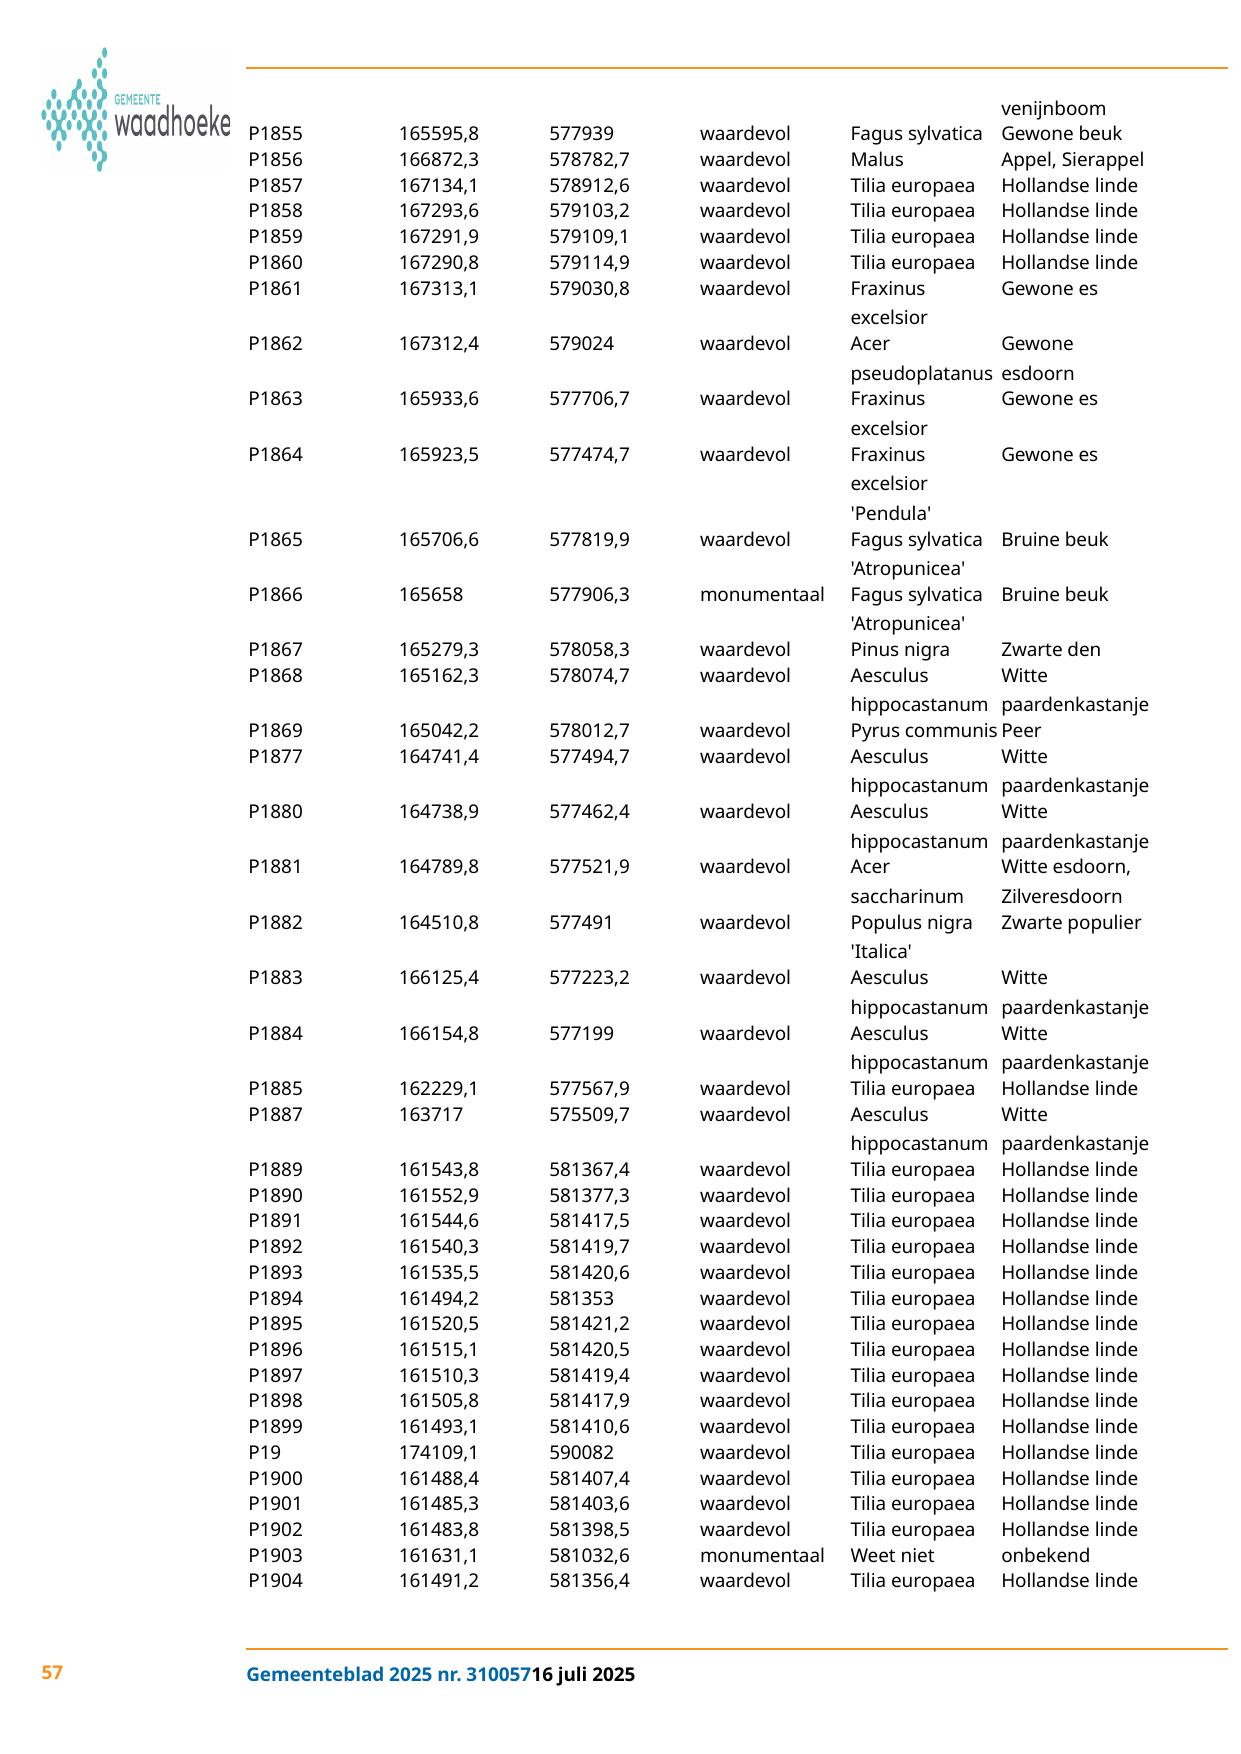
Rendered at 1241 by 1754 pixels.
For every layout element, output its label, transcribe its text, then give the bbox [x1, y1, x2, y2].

table_cell Hollandse linde [1001, 249, 1152, 275]
table_cell 581410,6 [549, 1413, 700, 1439]
table_cell 578058,3 [549, 636, 700, 662]
table_cell waardevol [700, 1208, 850, 1233]
table_cell P1863 [248, 386, 398, 441]
table_cell P1895 [248, 1310, 398, 1336]
table_cell Hollandse linde [1001, 1491, 1152, 1516]
table_cell Witte paardenkastanje [1001, 1101, 1152, 1156]
table_cell Fagus sylvatica 'Atropunicea' [850, 526, 1001, 581]
table_cell Witte paardenkastanje [1001, 662, 1152, 717]
table_cell 161494,2 [399, 1285, 549, 1310]
table_cell 167312,4 [399, 330, 549, 386]
table_cell 577567,9 [549, 1075, 700, 1101]
table_cell 581377,3 [549, 1182, 700, 1207]
table_cell waardevol [700, 1491, 850, 1516]
table_cell 161540,3 [399, 1233, 549, 1259]
table_cell 161544,6 [399, 1208, 549, 1233]
table_cell 577906,3 [549, 581, 700, 636]
table_cell 581419,7 [549, 1233, 700, 1259]
table_cell P1901 [248, 1491, 398, 1516]
table_cell [850, 95, 1001, 121]
table_cell Hollandse linde [1001, 1336, 1152, 1362]
table_cell 165042,2 [399, 718, 549, 743]
table_cell 164510,8 [399, 909, 549, 964]
table_cell Aesculus hippocastanum [850, 1101, 1001, 1156]
table_cell 161505,8 [399, 1388, 549, 1413]
table_cell 165162,3 [399, 662, 549, 717]
table_cell monumentaal [700, 581, 850, 636]
table_cell P1868 [248, 662, 398, 717]
table_cell Hollandse linde [1001, 1465, 1152, 1491]
table_cell 581420,5 [549, 1336, 700, 1362]
table_cell 577521,9 [549, 854, 700, 909]
table_cell 577474,7 [549, 441, 700, 526]
table_cell 581356,4 [549, 1568, 700, 1593]
table_cell Fraxinus excelsior [850, 386, 1001, 441]
table_cell waardevol [700, 1156, 850, 1182]
table_cell onbekend [1001, 1542, 1152, 1568]
table_cell 161535,5 [399, 1259, 549, 1285]
table_cell P1904 [248, 1568, 398, 1593]
table_cell waardevol [700, 909, 850, 964]
table_cell Hollandse linde [1001, 1413, 1152, 1439]
table_cell 590082 [549, 1439, 700, 1465]
table_cell 579024 [549, 330, 700, 386]
table_cell 167291,9 [399, 224, 549, 249]
table_cell 161631,1 [399, 1542, 549, 1568]
table_cell P1881 [248, 854, 398, 909]
table_cell P1880 [248, 799, 398, 854]
table_cell P19 [248, 1439, 398, 1465]
table_cell P1899 [248, 1413, 398, 1439]
table_cell 165706,6 [399, 526, 549, 581]
table_cell Gewone es [1001, 275, 1152, 330]
table_cell waardevol [700, 1259, 850, 1285]
table_cell waardevol [700, 146, 850, 172]
table_cell Hollandse linde [1001, 172, 1152, 198]
table_cell Tilia europaea [850, 249, 1001, 275]
table_cell waardevol [700, 1388, 850, 1413]
table_cell P1865 [248, 526, 398, 581]
table_cell waardevol [700, 1233, 850, 1259]
table_cell 166154,8 [399, 1020, 549, 1075]
table_cell 167134,1 [399, 172, 549, 198]
table_cell 581407,4 [549, 1465, 700, 1491]
table_cell P1894 [248, 1285, 398, 1310]
table_cell Hollandse linde [1001, 1156, 1152, 1182]
table_cell 161543,8 [399, 1156, 549, 1182]
table_cell Hollandse linde [1001, 198, 1152, 223]
table_cell P1882 [248, 909, 398, 964]
table_cell 579114,9 [549, 249, 700, 275]
table_cell 165595,8 [399, 121, 549, 146]
table_cell waardevol [700, 743, 850, 798]
table_cell P1862 [248, 330, 398, 386]
table_cell P1900 [248, 1465, 398, 1491]
table_cell Tilia europaea [850, 1413, 1001, 1439]
table_cell waardevol [700, 330, 850, 386]
table_cell Hollandse linde [1001, 1388, 1152, 1413]
table_cell P1896 [248, 1336, 398, 1362]
table_cell Tilia europaea [850, 1568, 1001, 1593]
table_cell waardevol [700, 662, 850, 717]
table_cell Pyrus communis [850, 718, 1001, 743]
table_cell 164789,8 [399, 854, 549, 909]
table_cell Fagus sylvatica [850, 121, 1001, 146]
table_cell 161510,3 [399, 1362, 549, 1388]
table_cell 577939 [549, 121, 700, 146]
table_cell P1897 [248, 1362, 398, 1388]
table_cell P1898 [248, 1388, 398, 1413]
table_cell 165923,5 [399, 441, 549, 526]
table_cell P1883 [248, 964, 398, 1020]
table_cell 579030,8 [549, 275, 700, 330]
table_cell Tilia europaea [850, 1182, 1001, 1207]
table_cell Hollandse linde [1001, 1182, 1152, 1207]
table_cell Hollandse linde [1001, 224, 1152, 249]
table_cell Tilia europaea [850, 1465, 1001, 1491]
table_cell 577706,7 [549, 386, 700, 441]
table_cell 578782,7 [549, 146, 700, 172]
table_cell Weet niet [850, 1542, 1001, 1568]
table_cell [700, 95, 850, 121]
table_cell [549, 95, 700, 121]
table_cell 575509,7 [549, 1101, 700, 1156]
table_cell Acer pseudoplatanus [850, 330, 1001, 386]
table_cell 581032,6 [549, 1542, 700, 1568]
table_cell 161485,3 [399, 1491, 549, 1516]
table_cell Populus nigra 'Italica' [850, 909, 1001, 964]
table_cell [248, 95, 398, 121]
table_cell Witte paardenkastanje [1001, 1020, 1152, 1075]
table_cell waardevol [700, 224, 850, 249]
table_cell 577494,7 [549, 743, 700, 798]
table_cell P1869 [248, 718, 398, 743]
table_cell 579109,1 [549, 224, 700, 249]
table_cell waardevol [700, 799, 850, 854]
table_cell Hollandse linde [1001, 1568, 1152, 1593]
table_cell Aesculus hippocastanum [850, 743, 1001, 798]
table_cell Hollandse linde [1001, 1516, 1152, 1542]
table_cell Tilia europaea [850, 1439, 1001, 1465]
table_cell Tilia europaea [850, 1285, 1001, 1310]
table_cell Gewone esdoorn [1001, 330, 1152, 386]
table_cell waardevol [700, 249, 850, 275]
table_cell Hollandse linde [1001, 1362, 1152, 1388]
table_cell P1877 [248, 743, 398, 798]
table_cell waardevol [700, 1336, 850, 1362]
table_cell Tilia europaea [850, 1336, 1001, 1362]
table_cell Zwarte populier [1001, 909, 1152, 964]
table_cell 581403,6 [549, 1491, 700, 1516]
table_cell Witte paardenkastanje [1001, 799, 1152, 854]
table_cell Acer saccharinum [850, 854, 1001, 909]
table_cell waardevol [700, 854, 850, 909]
table_cell 161488,4 [399, 1465, 549, 1491]
table_cell Tilia europaea [850, 224, 1001, 249]
table_cell waardevol [700, 275, 850, 330]
table_cell waardevol [700, 1020, 850, 1075]
table_cell Tilia europaea [850, 172, 1001, 198]
table_cell waardevol [700, 121, 850, 146]
table_cell Tilia europaea [850, 1208, 1001, 1233]
table_cell waardevol [700, 441, 850, 526]
table_cell P1903 [248, 1542, 398, 1568]
table_cell waardevol [700, 718, 850, 743]
table_cell 581353 [549, 1285, 700, 1310]
table_cell P1887 [248, 1101, 398, 1156]
table_cell waardevol [700, 1075, 850, 1101]
table_cell Aesculus hippocastanum [850, 662, 1001, 717]
table_cell 164741,4 [399, 743, 549, 798]
table_cell P1857 [248, 172, 398, 198]
table_cell Gewone es [1001, 441, 1152, 526]
table_cell 577199 [549, 1020, 700, 1075]
table_cell Fraxinus excelsior [850, 275, 1001, 330]
table_cell Tilia europaea [850, 1362, 1001, 1388]
picture [41, 47, 231, 172]
table_cell P1861 [248, 275, 398, 330]
table_cell 579103,2 [549, 198, 700, 223]
table_cell Gewone beuk [1001, 121, 1152, 146]
table_cell waardevol [700, 526, 850, 581]
table_cell Aesculus hippocastanum [850, 799, 1001, 854]
table_cell 577223,2 [549, 964, 700, 1020]
table_cell Tilia europaea [850, 1259, 1001, 1285]
table_cell Bruine beuk [1001, 581, 1152, 636]
table_cell P1856 [248, 146, 398, 172]
table_cell Fraxinus excelsior 'Pendula' [850, 441, 1001, 526]
table_cell waardevol [700, 1310, 850, 1336]
table_cell waardevol [700, 198, 850, 223]
table_cell Witte esdoorn, Zilveresdoorn [1001, 854, 1152, 909]
table_cell waardevol [700, 1182, 850, 1207]
table_cell venijnboom [1001, 95, 1152, 121]
table_cell 161491,2 [399, 1568, 549, 1593]
table_cell waardevol [700, 386, 850, 441]
table_cell 581417,5 [549, 1208, 700, 1233]
table_cell Hollandse linde [1001, 1233, 1152, 1259]
table_cell waardevol [700, 172, 850, 198]
table_cell Hollandse linde [1001, 1259, 1152, 1285]
table_cell Tilia europaea [850, 1156, 1001, 1182]
table_cell 578912,6 [549, 172, 700, 198]
table_cell monumentaal [700, 1542, 850, 1568]
table_cell 578012,7 [549, 718, 700, 743]
table_cell P1867 [248, 636, 398, 662]
table_cell Hollandse linde [1001, 1208, 1152, 1233]
table_cell 581421,2 [549, 1310, 700, 1336]
table_cell 581367,4 [549, 1156, 700, 1182]
table_cell Tilia europaea [850, 1233, 1001, 1259]
table_cell waardevol [700, 1362, 850, 1388]
table_cell 577491 [549, 909, 700, 964]
table_cell 165279,3 [399, 636, 549, 662]
table_cell 161552,9 [399, 1182, 549, 1207]
table_cell P1902 [248, 1516, 398, 1542]
table_cell P1893 [248, 1259, 398, 1285]
table_cell Zwarte den [1001, 636, 1152, 662]
table_cell P1885 [248, 1075, 398, 1101]
table_cell 161483,8 [399, 1516, 549, 1542]
table_cell Aesculus hippocastanum [850, 1020, 1001, 1075]
table_cell waardevol [700, 1568, 850, 1593]
table_cell P1889 [248, 1156, 398, 1182]
table_cell Fagus sylvatica 'Atropunicea' [850, 581, 1001, 636]
table_cell P1884 [248, 1020, 398, 1075]
table_cell 161520,5 [399, 1310, 549, 1336]
table_cell P1858 [248, 198, 398, 223]
table_cell Hollandse linde [1001, 1285, 1152, 1310]
table_cell Tilia europaea [850, 1388, 1001, 1413]
table_cell P1866 [248, 581, 398, 636]
table_cell 167293,6 [399, 198, 549, 223]
table_cell Witte paardenkastanje [1001, 964, 1152, 1020]
table_cell Gewone es [1001, 386, 1152, 441]
table_cell waardevol [700, 1285, 850, 1310]
table_cell 581419,4 [549, 1362, 700, 1388]
table_cell Hollandse linde [1001, 1075, 1152, 1101]
table_cell waardevol [700, 964, 850, 1020]
table_cell P1892 [248, 1233, 398, 1259]
table_cell 167313,1 [399, 275, 549, 330]
table_cell Peer [1001, 718, 1152, 743]
table_cell waardevol [700, 1413, 850, 1439]
table_cell waardevol [700, 1516, 850, 1542]
table_cell [399, 95, 549, 121]
table_cell 578074,7 [549, 662, 700, 717]
table_cell P1859 [248, 224, 398, 249]
table_cell P1855 [248, 121, 398, 146]
table_cell Hollandse linde [1001, 1439, 1152, 1465]
table_cell Tilia europaea [850, 1516, 1001, 1542]
table_cell 166872,3 [399, 146, 549, 172]
table_cell Aesculus hippocastanum [850, 964, 1001, 1020]
table_cell Tilia europaea [850, 1491, 1001, 1516]
table_cell waardevol [700, 1439, 850, 1465]
table_cell 174109,1 [399, 1439, 549, 1465]
table_cell 164738,9 [399, 799, 549, 854]
table_cell Pinus nigra [850, 636, 1001, 662]
table_cell 161515,1 [399, 1336, 549, 1362]
table_cell 166125,4 [399, 964, 549, 1020]
table_cell Witte paardenkastanje [1001, 743, 1152, 798]
table_cell Appel, Sierappel [1001, 146, 1152, 172]
table_cell 581417,9 [549, 1388, 700, 1413]
table_cell 167290,8 [399, 249, 549, 275]
table_cell waardevol [700, 1465, 850, 1491]
table_cell 161493,1 [399, 1413, 549, 1439]
table_cell 581420,6 [549, 1259, 700, 1285]
table_cell P1864 [248, 441, 398, 526]
table_cell waardevol [700, 1101, 850, 1156]
table_cell P1891 [248, 1208, 398, 1233]
table_cell 163717 [399, 1101, 549, 1156]
table_cell 577819,9 [549, 526, 700, 581]
table_cell 165658 [399, 581, 549, 636]
table_cell waardevol [700, 636, 850, 662]
table_cell Tilia europaea [850, 198, 1001, 223]
table_cell Tilia europaea [850, 1075, 1001, 1101]
table_cell P1890 [248, 1182, 398, 1207]
table_cell 581398,5 [549, 1516, 700, 1542]
table_cell Malus [850, 146, 1001, 172]
table_cell 165933,6 [399, 386, 549, 441]
table_cell 162229,1 [399, 1075, 549, 1101]
table_cell Hollandse linde [1001, 1310, 1152, 1336]
table_cell 577462,4 [549, 799, 700, 854]
table_cell Tilia europaea [850, 1310, 1001, 1336]
table_cell Bruine beuk [1001, 526, 1152, 581]
table_cell P1860 [248, 249, 398, 275]
